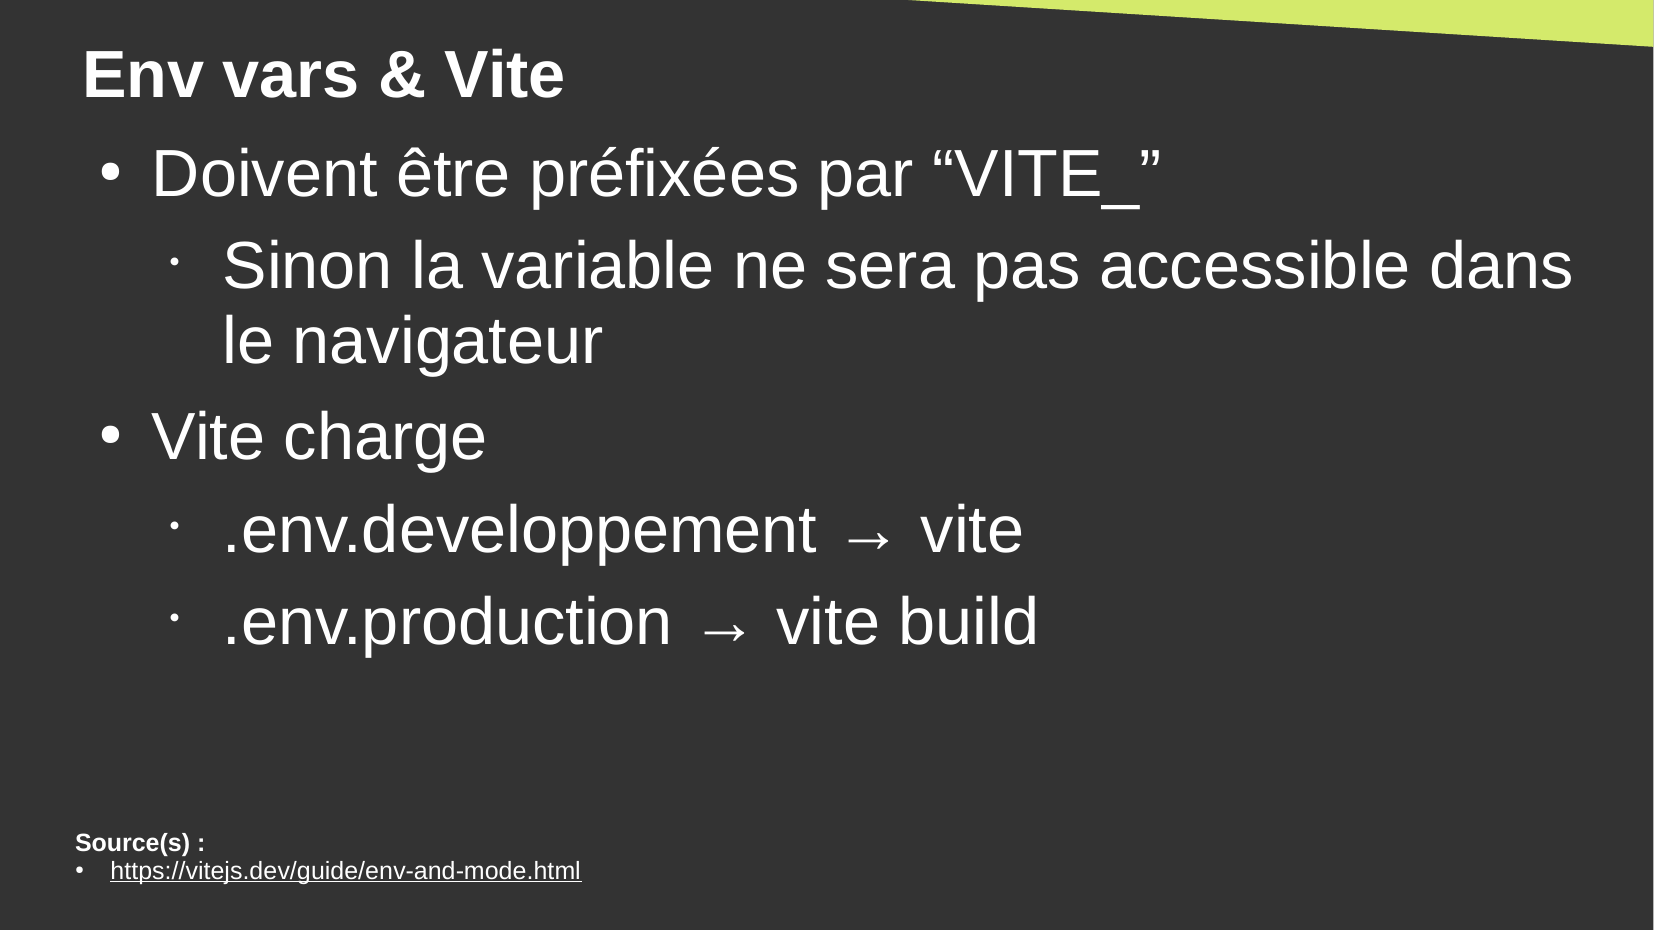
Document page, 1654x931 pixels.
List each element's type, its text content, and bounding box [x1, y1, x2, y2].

text_box [908, 0, 1654, 47]
title Env vars & Vite [82, 37, 1571, 114]
list Doivent être préfixées par “VITE_” Sinon la variable ne sera pas accessible dans le navigateur Vite charge .env.developpement → vite .env.production → vite build [80, 135, 1620, 739]
text_box Source(s) : https://vitejs.dev/guide/env-and-mode.html [60, 821, 1546, 931]
